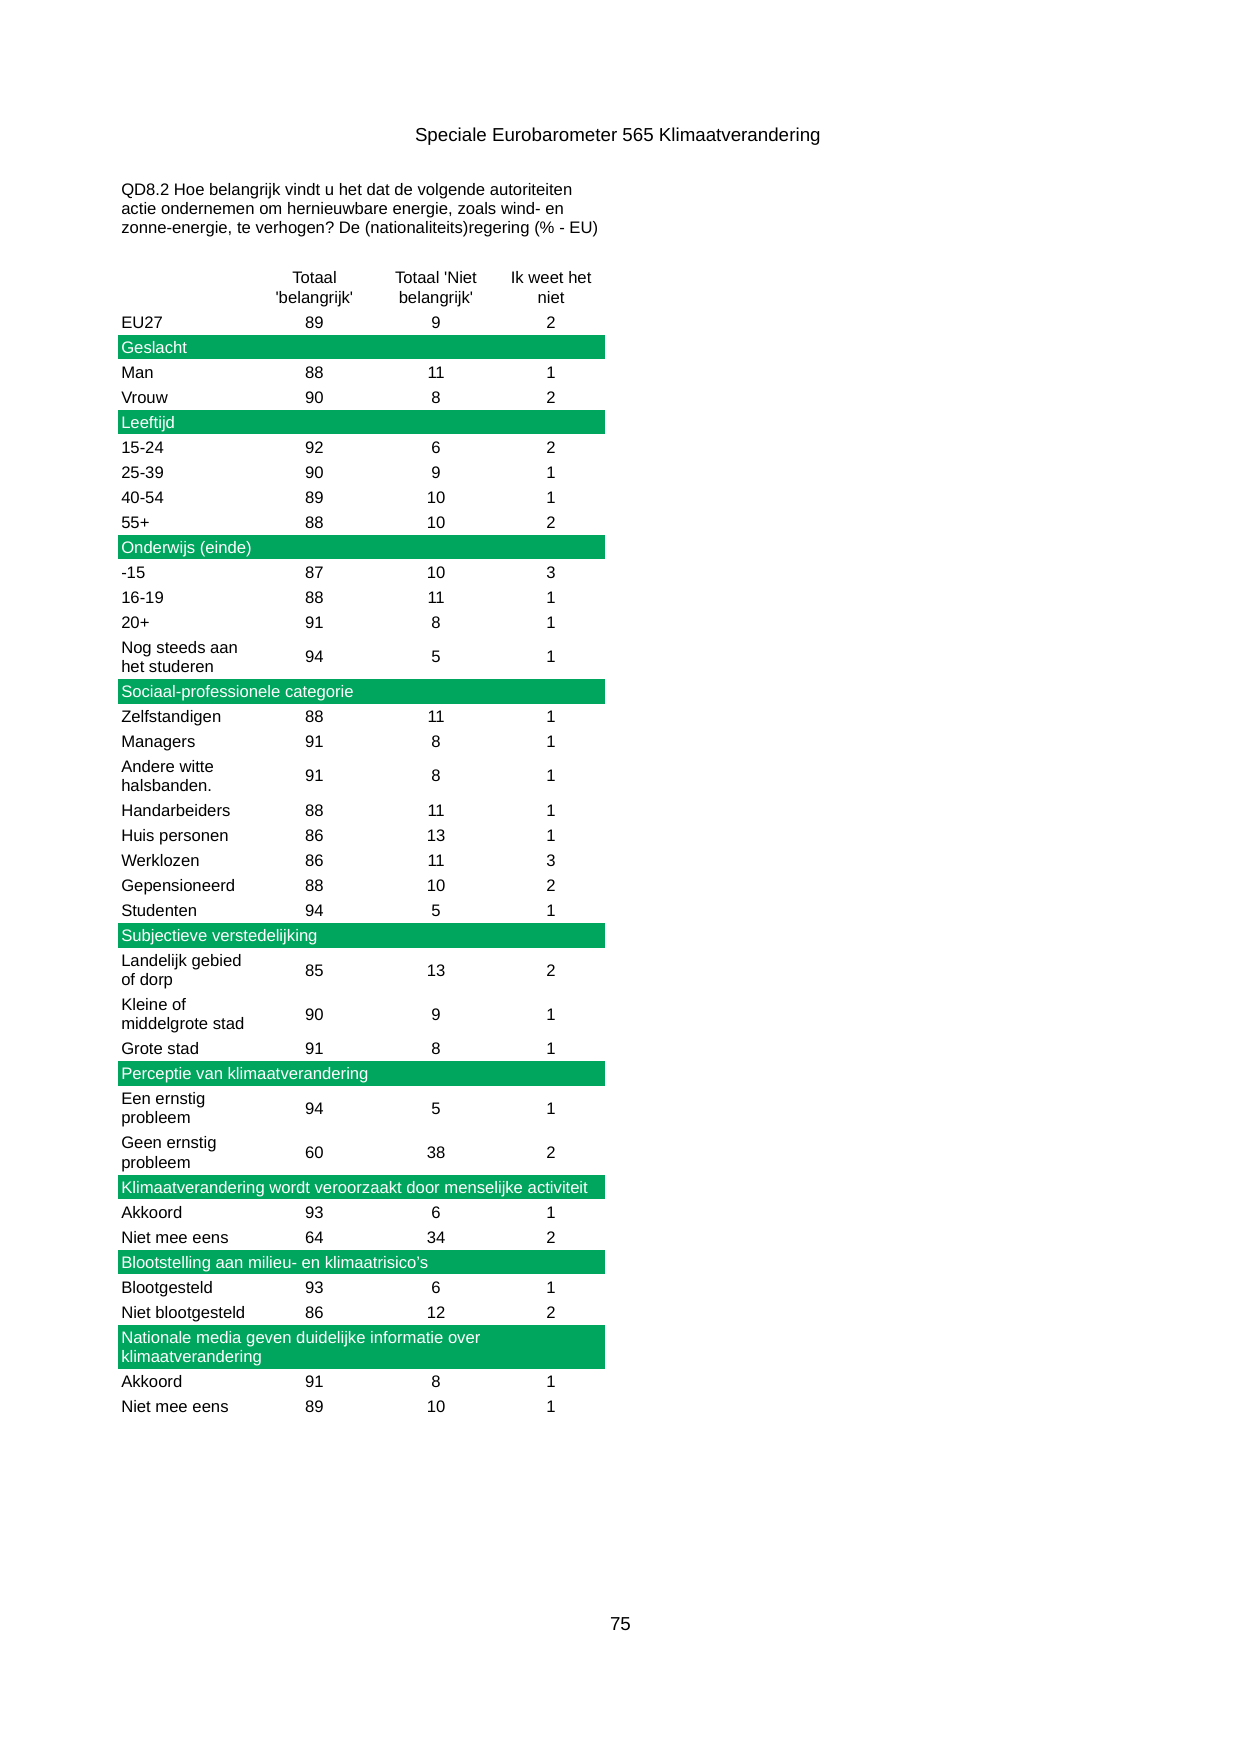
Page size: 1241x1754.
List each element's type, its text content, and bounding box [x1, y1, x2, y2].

table_cell 5 [375, 1086, 496, 1130]
table_cell Nog steeds aan het studeren [118, 635, 253, 679]
table_cell 88 [253, 360, 375, 384]
table_cell 90 [253, 385, 375, 409]
table_cell 94 [253, 1086, 375, 1130]
table_cell Akkoord [118, 1369, 253, 1394]
table_cell 2 [496, 1130, 605, 1174]
table_cell Vrouw [118, 385, 253, 409]
table_cell -15 [118, 560, 253, 584]
table_cell 1 [496, 1369, 605, 1394]
table_cell [118, 265, 253, 309]
table_cell Handarbeiders [118, 798, 253, 823]
table_cell Landelijk gebied of dorp [118, 948, 253, 992]
table_cell 5 [375, 635, 496, 679]
table_cell Subjectieve verstedelijking [118, 923, 605, 948]
table_cell Blootstelling aan milieu- en klimaatrisico’s [118, 1250, 605, 1274]
table_cell Gepensioneerd [118, 873, 253, 898]
table_cell 2 [496, 948, 605, 992]
table_cell 91 [253, 754, 375, 798]
table_cell [496, 240, 605, 265]
table_cell Blootgesteld [118, 1275, 253, 1299]
table_cell 20+ [118, 610, 253, 634]
table_cell Leeftijd [118, 410, 605, 434]
table_cell 9 [375, 460, 496, 484]
table_cell 3 [496, 560, 605, 584]
table_cell 88 [253, 704, 375, 729]
table_cell Kleine of middelgrote stad [118, 992, 253, 1036]
table_cell 92 [253, 435, 375, 459]
table_cell 2 [496, 435, 605, 459]
table_cell 91 [253, 1036, 375, 1061]
table_cell 11 [375, 360, 496, 384]
table_cell 8 [375, 754, 496, 798]
table_cell Klimaatverandering wordt veroorzaakt door menselijke activiteit [118, 1175, 605, 1199]
table_cell 1 [496, 485, 605, 509]
table_cell 1 [496, 992, 605, 1036]
table_cell 64 [253, 1225, 375, 1249]
table_cell 1 [496, 754, 605, 798]
table_cell 89 [253, 1394, 375, 1419]
table_cell 40-54 [118, 485, 253, 509]
table_cell 10 [375, 510, 496, 534]
table_cell Perceptie van klimaatverandering [118, 1061, 605, 1086]
table_cell 85 [253, 948, 375, 992]
table_cell Nationale media geven duidelijke informatie over klimaatverandering [118, 1325, 605, 1369]
table_cell 86 [253, 823, 375, 848]
table_cell 5 [375, 898, 496, 923]
table_cell [375, 240, 496, 265]
table_cell 87 [253, 560, 375, 584]
table_cell Een ernstig probleem [118, 1086, 253, 1130]
table_cell 94 [253, 635, 375, 679]
table_cell 13 [375, 823, 496, 848]
table_cell 8 [375, 1036, 496, 1061]
table_cell Akkoord [118, 1200, 253, 1224]
table_cell Totaal 'Niet belangrijk' [375, 265, 496, 309]
table_cell 2 [496, 510, 605, 534]
table_cell 8 [375, 385, 496, 409]
table_cell 1 [496, 1036, 605, 1061]
table_cell 91 [253, 729, 375, 754]
table_cell 10 [375, 873, 496, 898]
table_cell 1 [496, 823, 605, 848]
table_cell 89 [253, 485, 375, 509]
table_header QD8.2 Hoe belangrijk vindt u het dat de volgende autoriteiten actie ondernemen om hernieuwbare energie, zoals wind- en zonne-energie, te verhogen? De (nationaliteits)regering (% - EU) [118, 177, 605, 240]
table_cell 2 [496, 1225, 605, 1249]
table_cell 10 [375, 485, 496, 509]
table_cell Andere witte halsbanden. [118, 754, 253, 798]
table_cell 90 [253, 992, 375, 1036]
table_cell 15-24 [118, 435, 253, 459]
table_cell 1 [496, 460, 605, 484]
table_cell 1 [496, 704, 605, 729]
table_cell 6 [375, 435, 496, 459]
table_cell 55+ [118, 510, 253, 534]
table_cell 1 [496, 898, 605, 923]
table_cell 1 [496, 729, 605, 754]
table_cell 88 [253, 798, 375, 823]
table_cell 88 [253, 873, 375, 898]
table_cell 34 [375, 1225, 496, 1249]
table_cell 8 [375, 1369, 496, 1394]
table_cell Geen ernstig probleem [118, 1130, 253, 1174]
table_cell 86 [253, 1300, 375, 1324]
table_cell 1 [496, 610, 605, 634]
table_cell Huis personen [118, 823, 253, 848]
table_cell 89 [253, 310, 375, 334]
table_cell 8 [375, 729, 496, 754]
table_cell Ik weet het niet [496, 265, 605, 309]
table_cell 16-19 [118, 585, 253, 609]
table_cell 91 [253, 1369, 375, 1394]
table_cell 11 [375, 848, 496, 873]
table_cell Managers [118, 729, 253, 754]
table_cell 1 [496, 585, 605, 609]
table_cell 1 [496, 360, 605, 384]
table_cell 1 [496, 1200, 605, 1224]
table_cell Grote stad [118, 1036, 253, 1061]
table_cell 11 [375, 798, 496, 823]
table_cell 6 [375, 1275, 496, 1299]
table_cell 93 [253, 1200, 375, 1224]
table_cell 93 [253, 1275, 375, 1299]
table_cell 2 [496, 873, 605, 898]
table_cell 91 [253, 610, 375, 634]
table_cell 38 [375, 1130, 496, 1174]
table_cell 10 [375, 560, 496, 584]
table_cell 90 [253, 460, 375, 484]
table_cell 12 [375, 1300, 496, 1324]
table_cell 86 [253, 848, 375, 873]
table_cell Totaal 'belangrijk' [253, 265, 375, 309]
table_cell 11 [375, 585, 496, 609]
table_cell Sociaal-professionele categorie [118, 679, 605, 704]
table_cell 88 [253, 510, 375, 534]
table_cell Geslacht [118, 335, 605, 359]
table_cell Studenten [118, 898, 253, 923]
table_cell 60 [253, 1130, 375, 1174]
table_cell 1 [496, 635, 605, 679]
table_cell Man [118, 360, 253, 384]
table_cell 2 [496, 1300, 605, 1324]
table_cell 1 [496, 1275, 605, 1299]
table_cell 88 [253, 585, 375, 609]
table_cell Niet mee eens [118, 1225, 253, 1249]
table_cell 6 [375, 1200, 496, 1224]
table_cell 1 [496, 1394, 605, 1419]
table_cell 9 [375, 310, 496, 334]
table_cell 1 [496, 798, 605, 823]
table_cell 1 [496, 1086, 605, 1130]
table_cell [253, 240, 375, 265]
table_cell Werklozen [118, 848, 253, 873]
table_cell 2 [496, 310, 605, 334]
table_cell Onderwijs (einde) [118, 535, 605, 559]
table_cell [118, 240, 253, 265]
table_cell 2 [496, 385, 605, 409]
table_cell 25-39 [118, 460, 253, 484]
table_cell 8 [375, 610, 496, 634]
table_cell Niet mee eens [118, 1394, 253, 1419]
table_cell Zelfstandigen [118, 704, 253, 729]
table_cell EU27 [118, 310, 253, 334]
table_cell 9 [375, 992, 496, 1036]
table_cell Niet blootgesteld [118, 1300, 253, 1324]
table_cell 11 [375, 704, 496, 729]
table_cell 10 [375, 1394, 496, 1419]
table_cell 13 [375, 948, 496, 992]
table_cell 3 [496, 848, 605, 873]
table_cell 94 [253, 898, 375, 923]
